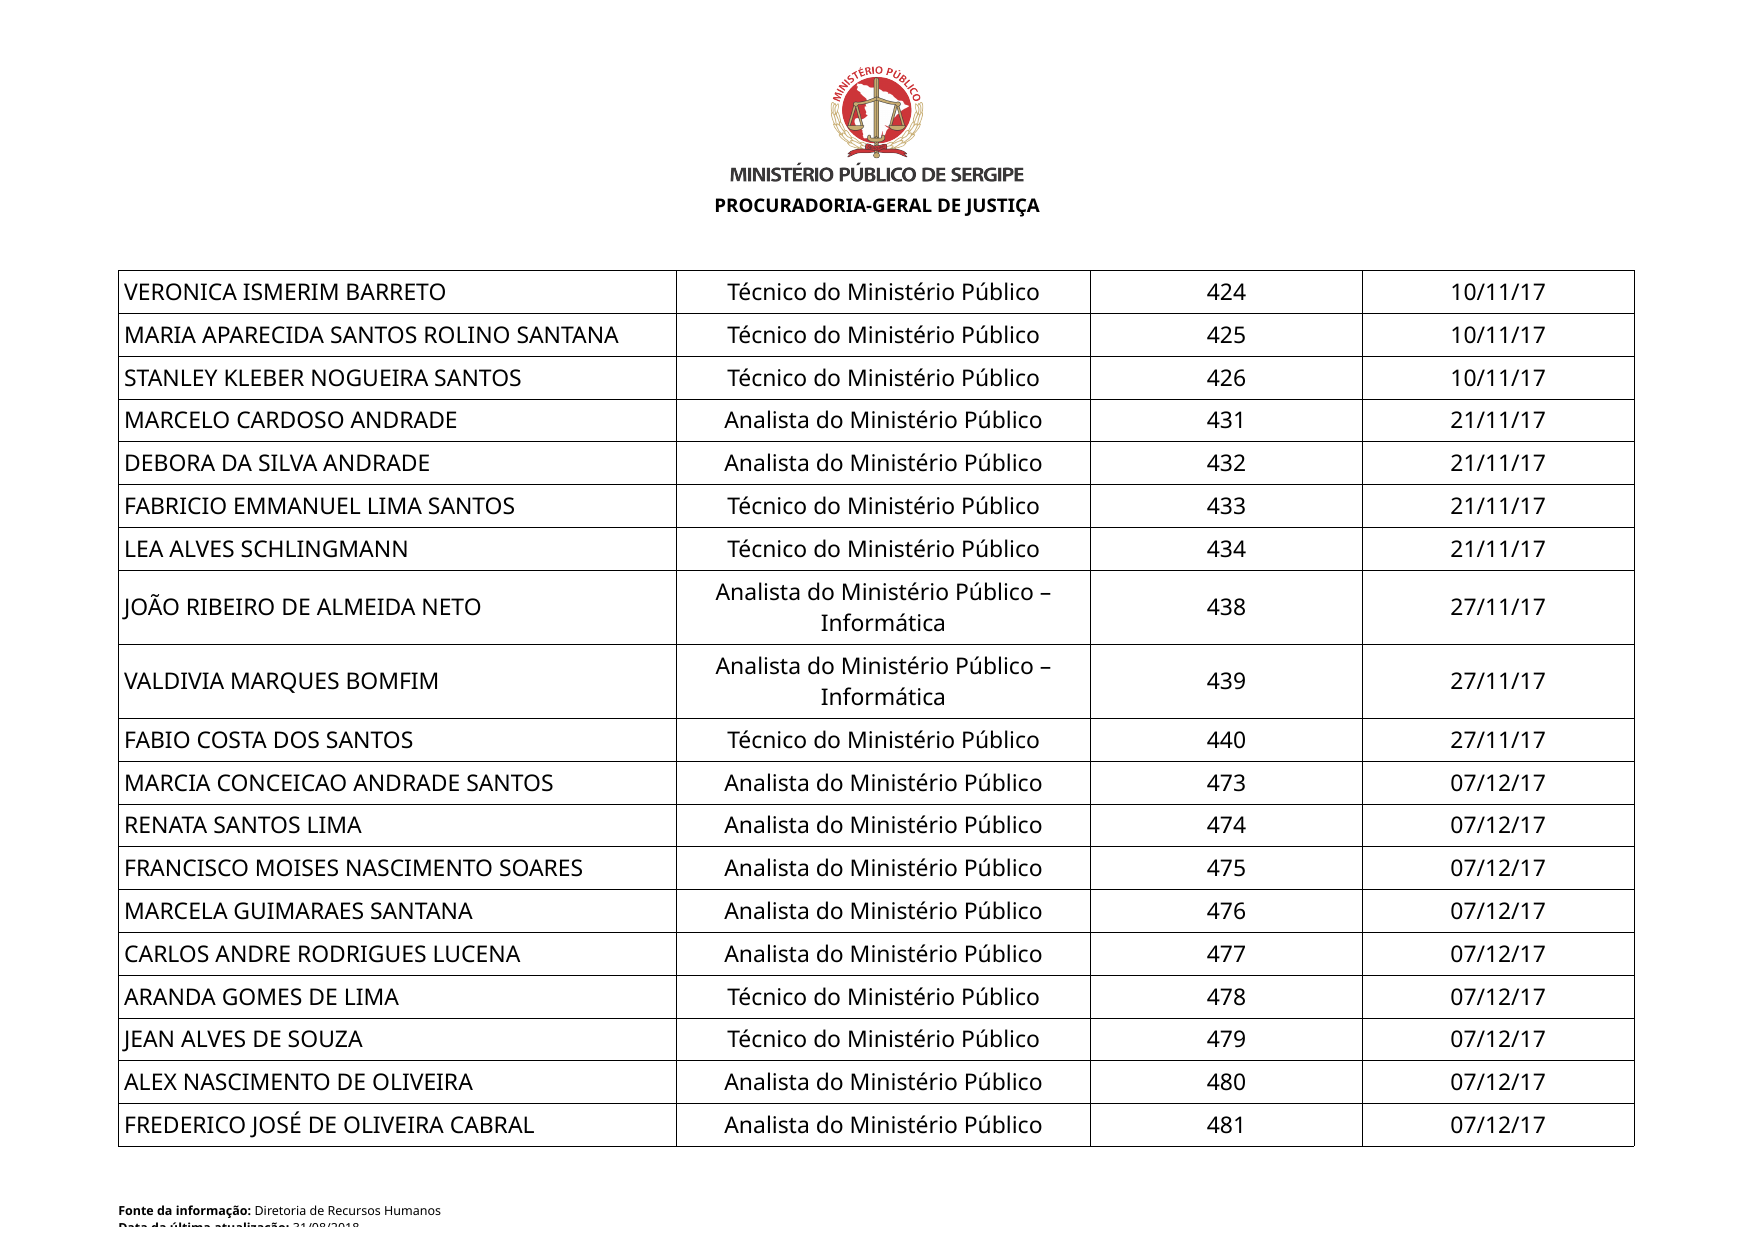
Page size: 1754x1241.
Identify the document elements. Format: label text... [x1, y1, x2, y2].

table_cell Técnico do Ministério Público [677, 528, 1090, 570]
table_cell 07/12/17 [1363, 890, 1634, 932]
table_cell 473 [1091, 762, 1362, 803]
table_cell 21/11/17 [1363, 400, 1634, 441]
table_cell 481 [1091, 1104, 1362, 1146]
table_cell 431 [1091, 400, 1362, 441]
table_cell STANLEY KLEBER NOGUEIRA SANTOS [119, 357, 676, 398]
table_cell FABRICIO EMMANUEL LIMA SANTOS [119, 485, 676, 527]
table_cell Técnico do Ministério Público [677, 271, 1090, 313]
table_cell 07/12/17 [1363, 1061, 1634, 1103]
table_cell 432 [1091, 442, 1362, 484]
table_cell 21/11/17 [1363, 442, 1634, 484]
table_cell 07/12/17 [1363, 847, 1634, 889]
table_cell 478 [1091, 976, 1362, 1017]
table_cell 21/11/17 [1363, 485, 1634, 527]
table_cell Analista do Ministério Público [677, 933, 1090, 975]
table_cell MARCELO CARDOSO ANDRADE [119, 400, 676, 441]
table_cell Técnico do Ministério Público [677, 1019, 1090, 1060]
table_cell Técnico do Ministério Público [677, 357, 1090, 398]
table_cell Técnico do Ministério Público [677, 314, 1090, 356]
table_cell CARLOS ANDRE RODRIGUES LUCENA [119, 933, 676, 975]
table_cell 07/12/17 [1363, 762, 1634, 803]
table_cell JOÃO RIBEIRO DE ALMEIDA NETO [119, 571, 676, 644]
table_cell 434 [1091, 528, 1362, 570]
table_cell LEA ALVES SCHLINGMANN [119, 528, 676, 570]
table_cell FABIO COSTA DOS SANTOS [119, 719, 676, 761]
table_cell 440 [1091, 719, 1362, 761]
table_cell DEBORA DA SILVA ANDRADE [119, 442, 676, 484]
table_cell 07/12/17 [1363, 976, 1634, 1017]
table_cell MARIA APARECIDA SANTOS ROLINO SANTANA [119, 314, 676, 356]
table_cell 27/11/17 [1363, 645, 1634, 718]
table_cell RENATA SANTOS LIMA [119, 805, 676, 846]
table_cell MARCIA CONCEICAO ANDRADE SANTOS [119, 762, 676, 803]
picture [730, 66, 1024, 185]
table_cell VERONICA ISMERIM BARRETO [119, 271, 676, 313]
table_cell 480 [1091, 1061, 1362, 1103]
table_cell 426 [1091, 357, 1362, 398]
table_cell Analista do Ministério Público [677, 1061, 1090, 1103]
table_cell Técnico do Ministério Público [677, 976, 1090, 1017]
table_cell Analista do Ministério Público [677, 1104, 1090, 1146]
table_cell 477 [1091, 933, 1362, 975]
table_cell ARANDA GOMES DE LIMA [119, 976, 676, 1017]
table_cell Analista do Ministério Público [677, 400, 1090, 441]
table_cell Analista do Ministério Público [677, 847, 1090, 889]
table_cell 476 [1091, 890, 1362, 932]
table_cell 438 [1091, 571, 1362, 644]
table_cell 10/11/17 [1363, 314, 1634, 356]
table_cell FREDERICO JOSÉ DE OLIVEIRA CABRAL [119, 1104, 676, 1146]
table_cell Analista do Ministério Público – Informática [677, 645, 1090, 718]
table_cell MARCELA GUIMARAES SANTANA [119, 890, 676, 932]
table_cell 27/11/17 [1363, 571, 1634, 644]
table_cell 07/12/17 [1363, 805, 1634, 846]
table_cell Analista do Ministério Público – Informática [677, 571, 1090, 644]
table_cell Analista do Ministério Público [677, 805, 1090, 846]
table_cell Analista do Ministério Público [677, 762, 1090, 803]
table_cell 07/12/17 [1363, 1104, 1634, 1146]
table_cell 479 [1091, 1019, 1362, 1060]
table_cell FRANCISCO MOISES NASCIMENTO SOARES [119, 847, 676, 889]
table_cell 07/12/17 [1363, 1019, 1634, 1060]
table_cell VALDIVIA MARQUES BOMFIM [119, 645, 676, 718]
table_cell 10/11/17 [1363, 357, 1634, 398]
table_cell 27/11/17 [1363, 719, 1634, 761]
table_cell 474 [1091, 805, 1362, 846]
table_cell Analista do Ministério Público [677, 890, 1090, 932]
table_cell Analista do Ministério Público [677, 442, 1090, 484]
table_cell JEAN ALVES DE SOUZA [119, 1019, 676, 1060]
table_cell 439 [1091, 645, 1362, 718]
table_cell Técnico do Ministério Público [677, 485, 1090, 527]
table_cell 21/11/17 [1363, 528, 1634, 570]
table_cell ALEX NASCIMENTO DE OLIVEIRA [119, 1061, 676, 1103]
table_cell 475 [1091, 847, 1362, 889]
table_cell 10/11/17 [1363, 271, 1634, 313]
table_cell 424 [1091, 271, 1362, 313]
table_cell 07/12/17 [1363, 933, 1634, 975]
table_cell 433 [1091, 485, 1362, 527]
table_cell 425 [1091, 314, 1362, 356]
table_cell Técnico do Ministério Público [677, 719, 1090, 761]
